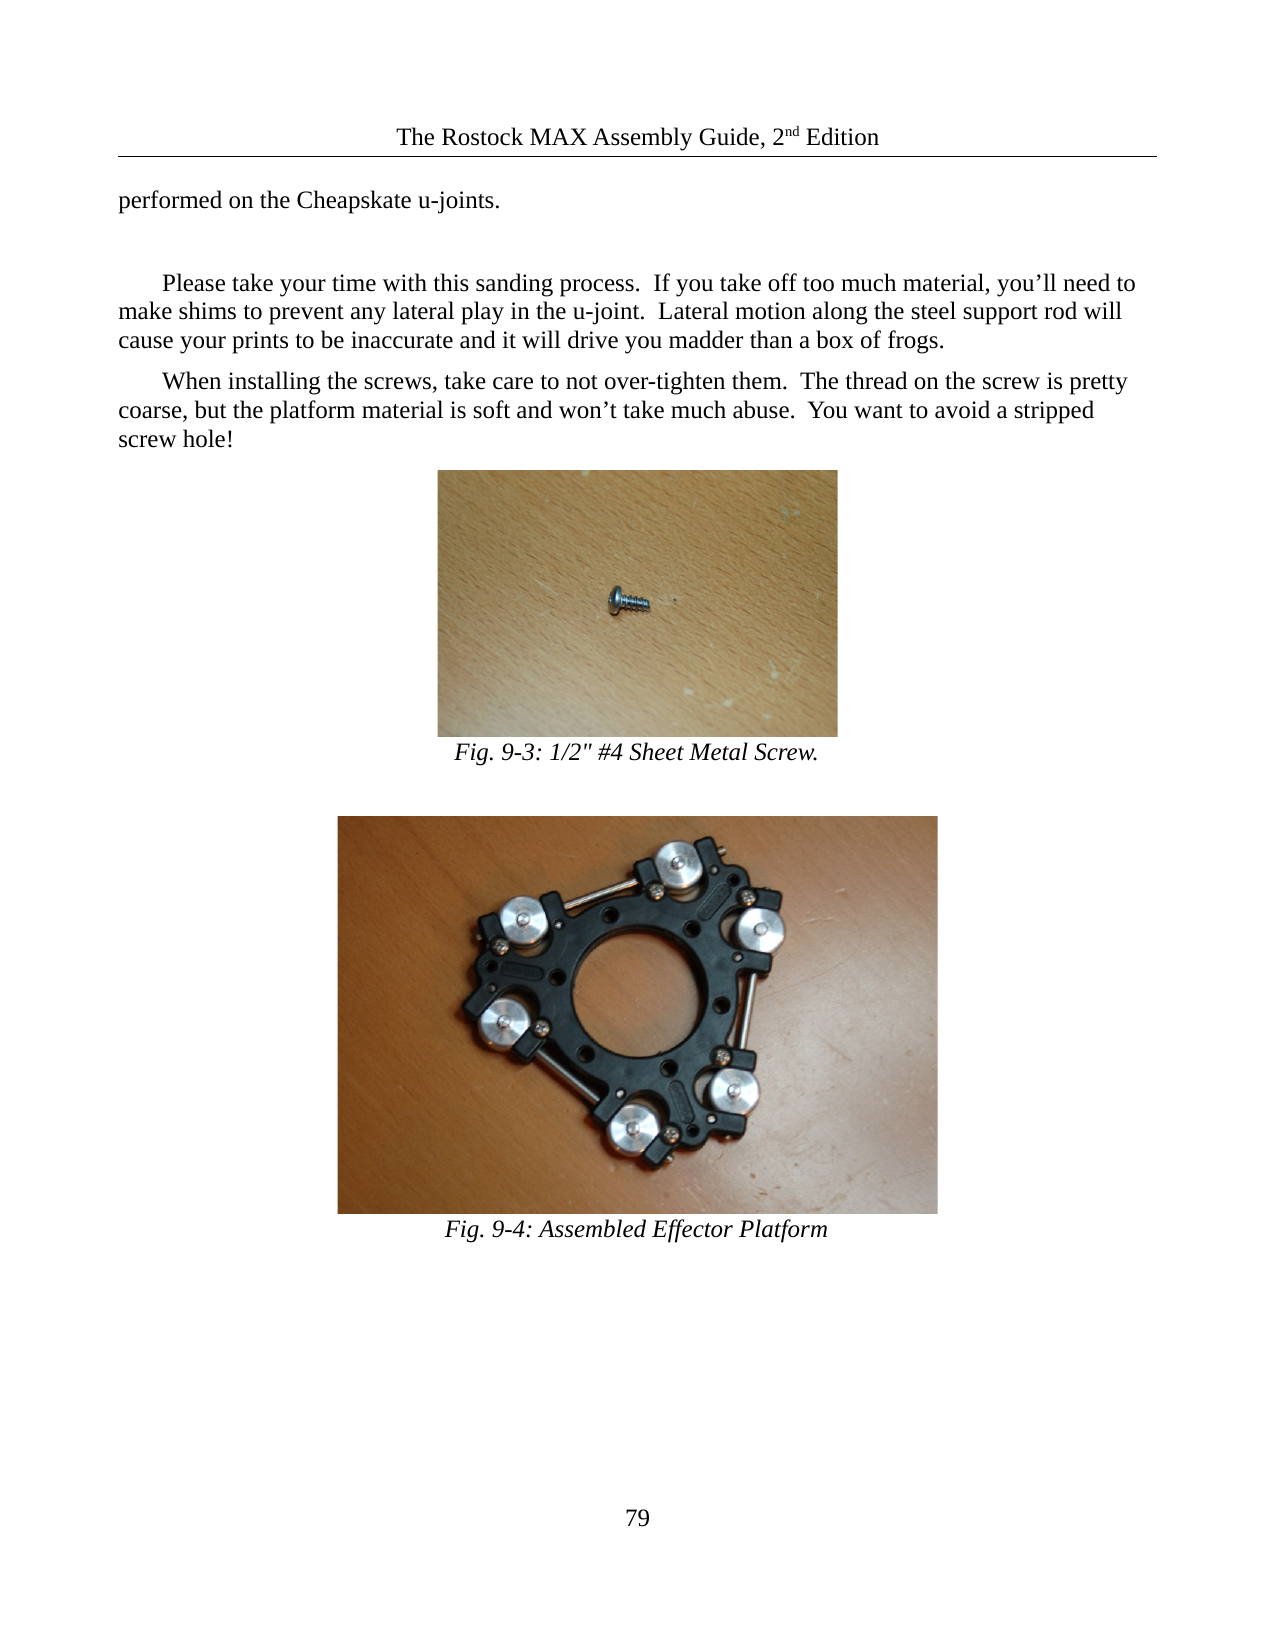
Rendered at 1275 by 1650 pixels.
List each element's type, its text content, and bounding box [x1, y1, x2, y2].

text When installing the screws, take care to not over-tighten them. The thread on the screw is pretty coarse, but the platform material is soft and won’t take much abuse. You want to avoid a stripped screw hole! [118, 366, 1157, 453]
picture [437, 470, 838, 737]
picture [337, 816, 938, 1214]
text Fig. 9-3: 1/2" #4 Sheet Metal Screw. [437, 737, 837, 765]
text performed on the Cheapskate u-joints. [118, 185, 1157, 214]
text Please take your time with this sanding process. If you take off too much material, you’ll need to make shims to prevent any lateral play in the u-joint. Lateral motion along the steel support rod will cause your prints to be inaccurate and it will drive you madder than a box of frogs. [118, 268, 1157, 354]
text Fig. 9-4: Assembled Effector Platform [337, 1214, 937, 1242]
